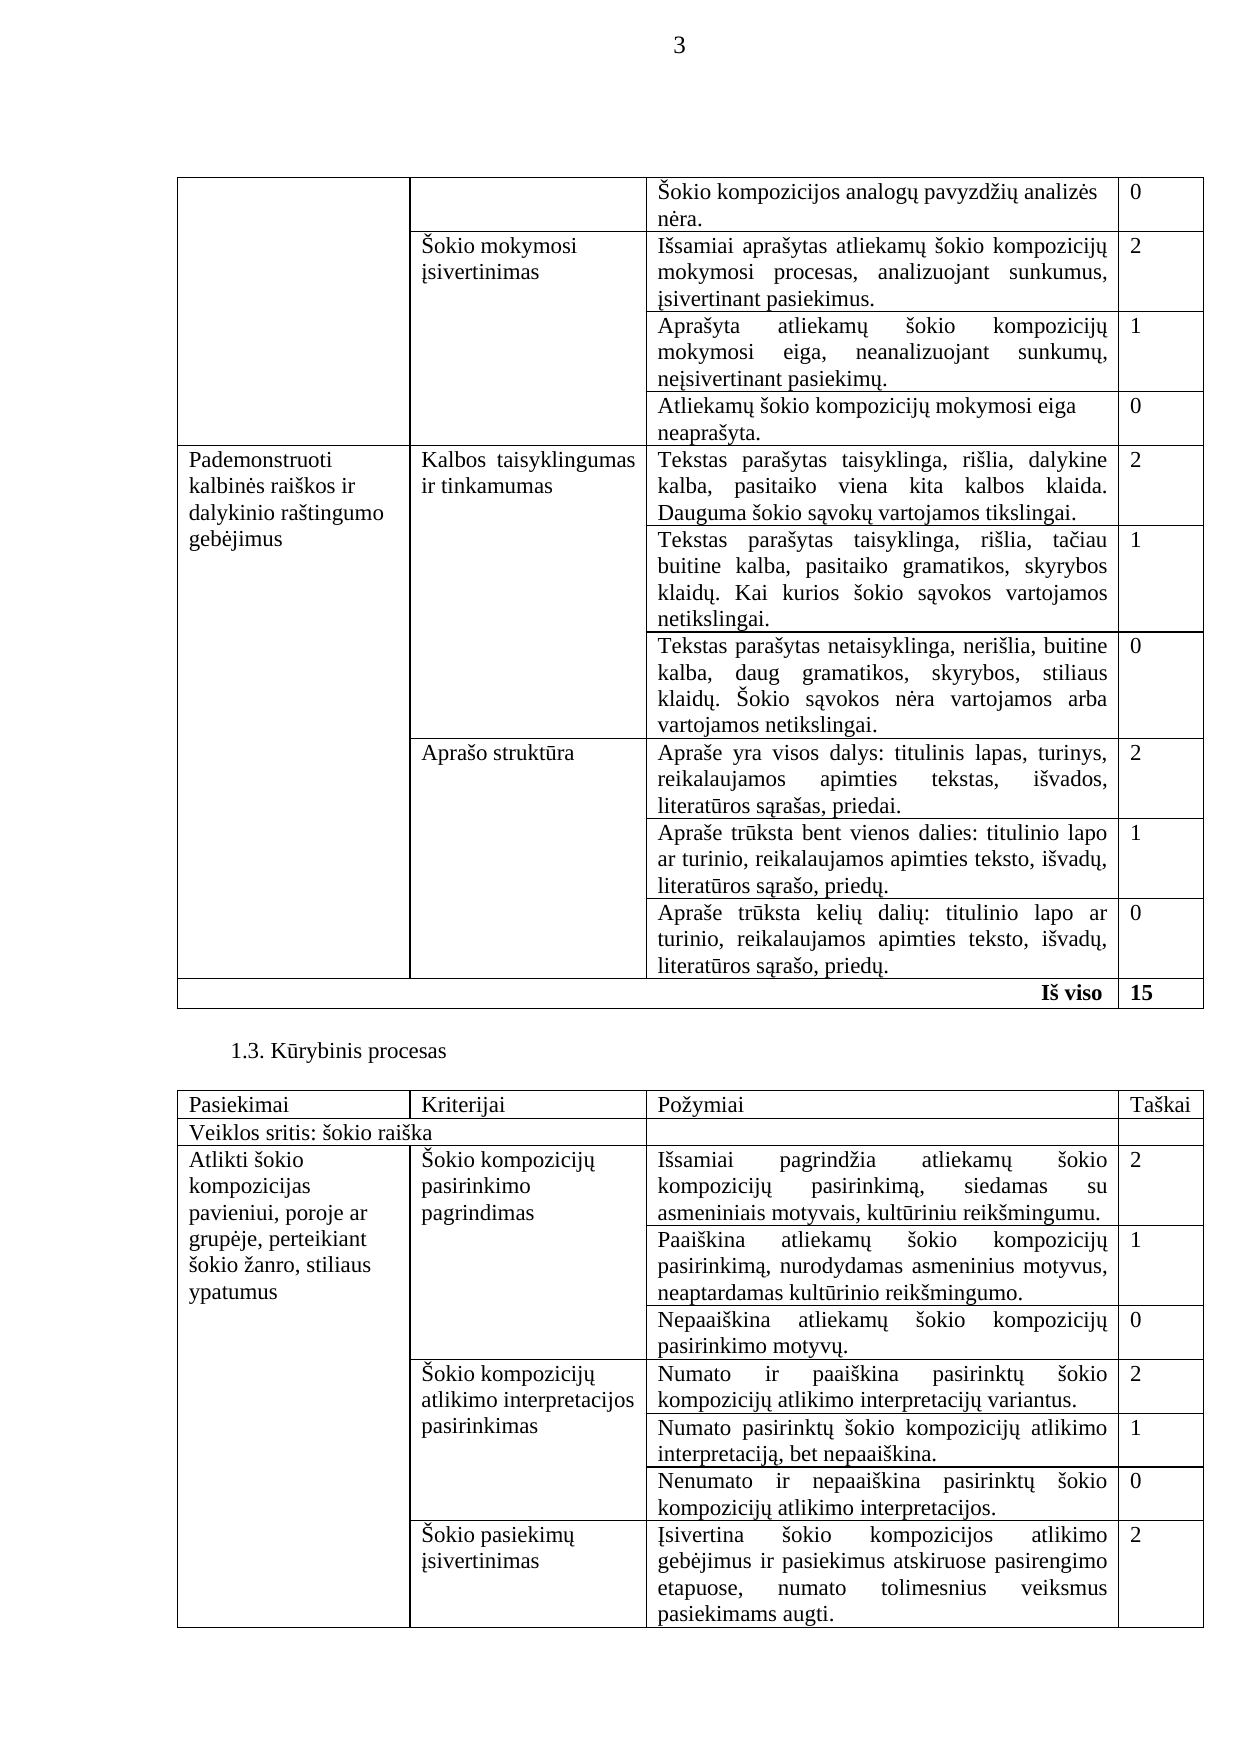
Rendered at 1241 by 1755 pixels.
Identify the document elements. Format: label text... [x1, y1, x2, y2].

table_cell 0 [1119, 1468, 1203, 1520]
table_cell [178, 178, 409, 445]
table_cell 2 [1119, 739, 1203, 818]
table_header Kriterijai [411, 1091, 646, 1117]
table_cell [647, 1119, 1118, 1145]
table_cell Tekstas parašytas netaisyklinga, nerišlia, buitine kalba, daug gramatikos, skyrybos, stiliaus klaidų. Šokio sąvokos nėra vartojamos arba vartojamos netikslingai. [647, 633, 1118, 738]
table_cell Apraše yra visos dalys: titulinis lapas, turinys, reikalaujamos apimties tekstas, išvados, literatūros sąrašas, priedai. [647, 739, 1118, 818]
table_cell 1 [1119, 819, 1203, 898]
table_cell Šokio kompozicijų atlikimo interpretacijos pasirinkimas [411, 1360, 646, 1520]
table_cell 1 [1119, 1414, 1203, 1466]
table_cell Atlikti šokio kompozicijas pavieniui, poroje ar grupėje, perteikiant šokio žanro, stiliaus ypatumus [178, 1146, 409, 1627]
table_cell 15 [1119, 979, 1203, 1008]
table_cell Išsamiai pagrindžia atliekamų šokio kompozicijų pasirinkimą, siedamas su asmeniniais motyvais, kultūriniu reikšmingumu. [647, 1146, 1118, 1225]
table_cell 1 [1119, 1226, 1203, 1305]
table_cell Nepaaiškina atliekamų šokio kompozicijų pasirinkimo motyvų. [647, 1306, 1118, 1359]
table_cell Nenumato ir nepaaiškina pasirinktų šokio kompozicijų atlikimo interpretacijos. [647, 1468, 1118, 1520]
table_cell 2 [1119, 1521, 1203, 1627]
table_cell Iš viso [178, 979, 1118, 1008]
table_cell [1119, 1119, 1203, 1145]
table_cell 0 [1119, 1306, 1203, 1359]
table_cell 1 [1119, 526, 1203, 631]
table_cell [411, 178, 646, 231]
table_cell 0 [1119, 633, 1203, 738]
table_cell Pademonstruoti kalbinės raiškos ir dalykinio raštingumo gebėjimus [178, 446, 409, 978]
table_cell 0 [1119, 178, 1203, 231]
table_cell Atliekamų šokio kompozicijų mokymosi eiga neaprašyta. [647, 392, 1118, 445]
text 1.3. Kūrybinis procesas [177, 1037, 1182, 1064]
table_cell Išsamiai aprašytas atliekamų šokio kompozicijų mokymosi procesas, analizuojant sunkumus, įsivertinant pasiekimus. [647, 232, 1118, 311]
table_cell Paaiškina atliekamų šokio kompozicijų pasirinkimą, nurodydamas asmeninius motyvus, neaptardamas kultūrinio reikšmingumo. [647, 1226, 1118, 1305]
table_cell 2 [1119, 232, 1203, 311]
table_cell Kalbos taisyklingumas ir tinkamumas [411, 446, 646, 738]
table_header Taškai [1119, 1091, 1203, 1117]
table_cell Šokio pasiekimų įsivertinimas [411, 1521, 646, 1627]
table_cell Šokio kompozicijos analogų pavyzdžių analizės nėra. [647, 178, 1118, 231]
table_cell 2 [1119, 446, 1203, 525]
table_cell Apraše trūksta kelių dalių: titulinio lapo ar turinio, reikalaujamos apimties teksto, išvadų, literatūros sąrašo, priedų. [647, 899, 1118, 978]
table_cell Šokio kompozicijų pasirinkimo pagrindimas [411, 1146, 646, 1359]
table_cell Aprašo struktūra [411, 739, 646, 978]
table_cell Įsivertina šokio kompozicijos atlikimo gebėjimus ir pasiekimus atskiruose pasirengimo etapuose, numato tolimesnius veiksmus pasiekimams augti. [647, 1521, 1118, 1627]
table_cell Apraše trūksta bent vienos dalies: titulinio lapo ar turinio, reikalaujamos apimties teksto, išvadų, literatūros sąrašo, priedų. [647, 819, 1118, 898]
table_cell 2 [1119, 1360, 1203, 1413]
table_cell 1 [1119, 312, 1203, 391]
table_cell Šokio mokymosi įsivertinimas [411, 232, 646, 445]
table_cell 2 [1119, 1146, 1203, 1225]
table_cell Veiklos sritis: šokio raiška [178, 1119, 646, 1145]
table_cell Numato pasirinktų šokio kompozicijų atlikimo interpretaciją, bet nepaaiškina. [647, 1414, 1118, 1466]
table_header Pasiekimai [178, 1091, 409, 1117]
table_header Požymiai [647, 1091, 1118, 1117]
table_cell Tekstas parašytas taisyklinga, rišlia, tačiau buitine kalba, pasitaiko gramatikos, skyrybos klaidų. Kai kurios šokio sąvokos vartojamos netikslingai. [647, 526, 1118, 631]
table_cell Tekstas parašytas taisyklinga, rišlia, dalykine kalba, pasitaiko viena kita kalbos klaida. Dauguma šokio sąvokų vartojamos tikslingai. [647, 446, 1118, 525]
table_cell 0 [1119, 899, 1203, 978]
table_cell Aprašyta atliekamų šokio kompozicijų mokymosi eiga, neanalizuojant sunkumų, neįsivertinant pasiekimų. [647, 312, 1118, 391]
table_cell Numato ir paaiškina pasirinktų šokio kompozicijų atlikimo interpretacijų variantus. [647, 1360, 1118, 1413]
table_cell 0 [1119, 392, 1203, 445]
